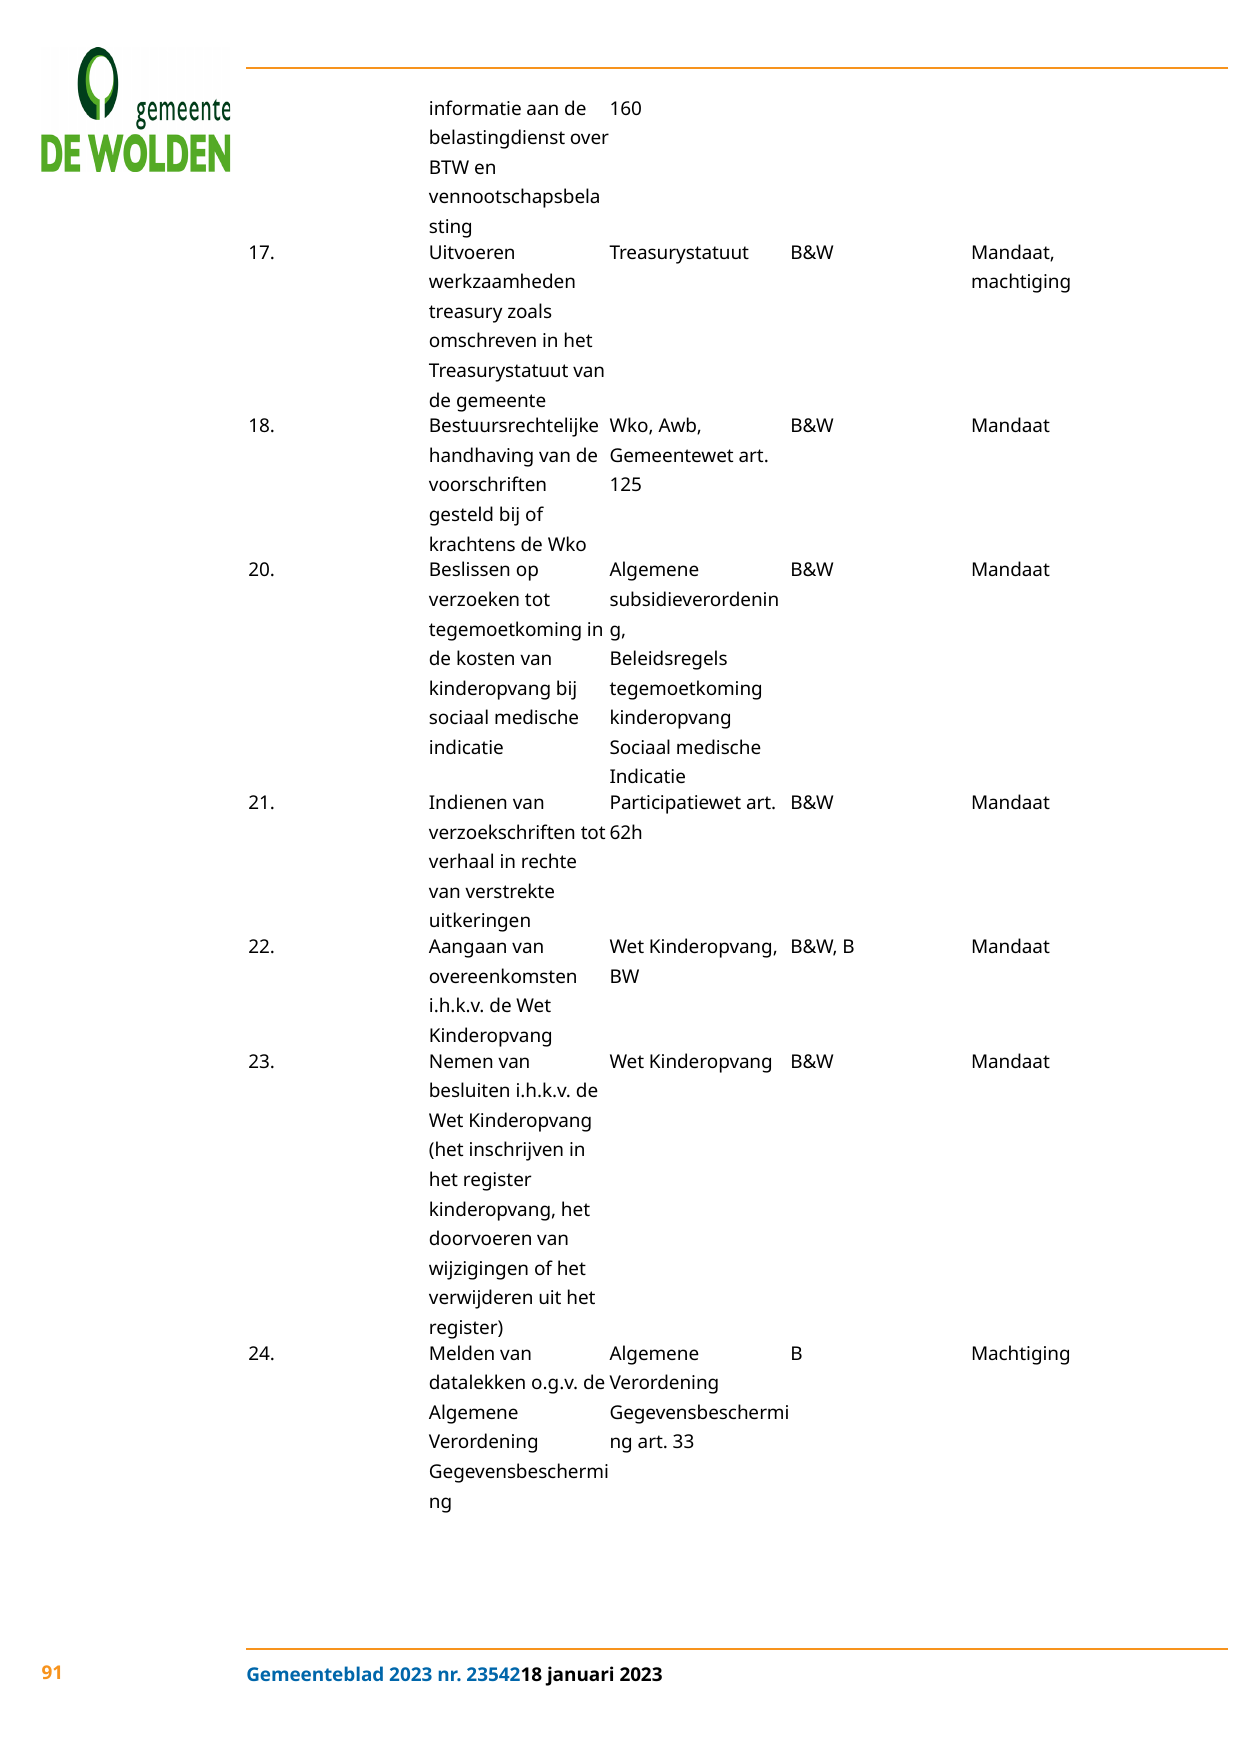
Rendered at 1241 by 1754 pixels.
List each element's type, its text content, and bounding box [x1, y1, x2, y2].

table_cell Wet Kinderopvang, BW [609, 934, 790, 1048]
table_cell B&W, B [790, 934, 971, 1048]
table_cell Nemen van besluiten i.h.k.v. de Wet Kinderopvang (het inschrijven in het register kinderopvang, het doorvoeren van wijzigingen of het verwijderen uit het register) [429, 1048, 609, 1340]
table_cell [248, 789, 429, 933]
table_cell Mandaat, machtiging [971, 239, 1152, 412]
table_cell [248, 557, 429, 789]
table_cell Mandaat [971, 934, 1152, 1048]
table_cell Mandaat [971, 1048, 1152, 1340]
table_cell [248, 239, 429, 412]
picture [41, 47, 231, 172]
table_cell B&W [790, 413, 971, 557]
table_cell Beslissen op verzoeken tot tegemoetkoming in de kosten van kinderopvang bij sociaal medische indicatie [429, 557, 609, 789]
table_cell [248, 1340, 429, 1513]
table_cell Algemene subsidieverordening, Beleidsregels tegemoetkoming kinderopvang Sociaal medische Indicatie [609, 557, 790, 789]
table_cell [248, 1048, 429, 1340]
table_cell B&W [790, 557, 971, 789]
table_cell 160 [609, 95, 790, 239]
table_cell Machtiging [971, 1340, 1152, 1513]
table_cell B&W [790, 1048, 971, 1340]
table_cell B&W [790, 789, 971, 933]
table_cell B&W [790, 239, 971, 412]
table_cell [248, 934, 429, 1048]
table_cell Treasurystatuut [609, 239, 790, 412]
table_cell [248, 413, 429, 557]
table_cell [971, 95, 1152, 239]
table_cell Algemene Verordening Gegevensbescherming art. 33 [609, 1340, 790, 1513]
table_cell Wet Kinderopvang [609, 1048, 790, 1340]
table_cell B [790, 1340, 971, 1513]
table_cell Wko, Awb, Gemeentewet art. 125 [609, 413, 790, 557]
table_cell Indienen van verzoekschriften tot verhaal in rechte van verstrekte uitkeringen [429, 789, 609, 933]
table_cell [790, 95, 971, 239]
table_cell Mandaat [971, 413, 1152, 557]
table_cell [248, 95, 429, 239]
table_cell Uitvoeren werkzaamheden treasury zoals omschreven in het Treasurystatuut van de gemeente [429, 239, 609, 412]
table_cell Melden van datalekken o.g.v. de Algemene Verordening Gegevensbescherming [429, 1340, 609, 1513]
table_cell Participatiewet art. 62h [609, 789, 790, 933]
table_cell Mandaat [971, 557, 1152, 789]
table_cell Aangaan van overeenkomsten i.h.k.v. de Wet Kinderopvang [429, 934, 609, 1048]
table_cell informatie aan de belastingdienst over BTW en vennootschapsbelasting [429, 95, 609, 239]
table_cell Bestuursrechtelijke handhaving van de voorschriften gesteld bij of krachtens de Wko [429, 413, 609, 557]
table_cell Mandaat [971, 789, 1152, 933]
